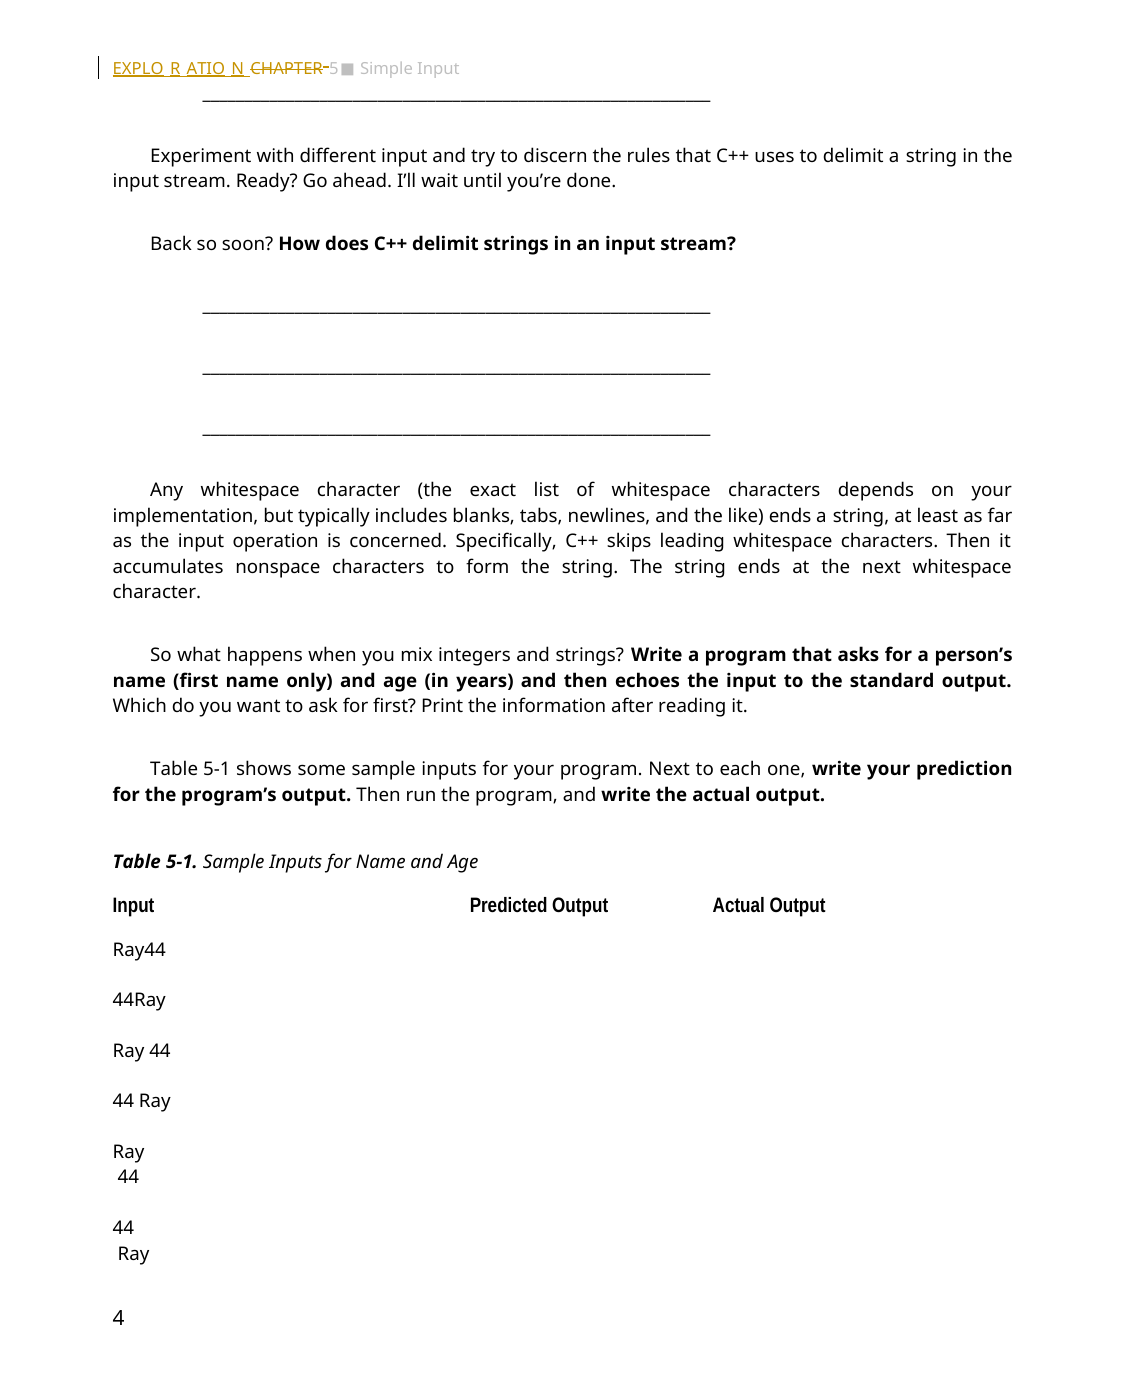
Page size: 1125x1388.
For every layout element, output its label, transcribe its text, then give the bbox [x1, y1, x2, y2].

table_cell 44 Ray [113, 1202, 412, 1278]
table_cell [413, 1202, 712, 1278]
table_cell [413, 1025, 712, 1075]
table_header Input [113, 886, 412, 924]
text Table 5‑1. Sample Inputs for Name and Age [112, 848, 1012, 874]
table_cell 44Ray [113, 974, 412, 1025]
list _____________________________________________________________ [202, 79, 1012, 104]
text Any whitespace character (the exact list of whitespace characters depends on your implementation, but typically includes blanks, tabs, newlines, and the like) ends a string, at least as far as the input operation is concerned. Specifically, C++ skips leading whitespace characters. Then it accumulates nonspace characters to form the string. The string ends at the next whitespace character. [112, 476, 1012, 604]
table_cell Ray44 [113, 924, 412, 974]
table_cell [713, 924, 1012, 974]
text So what happens when you mix integers and strings? Write a program that asks for a person’s name (first name only) and age (in years) and then echoes the input to the standard output. Which do you want to ask for first? Print the information after reading it. [112, 641, 1012, 718]
table_cell [413, 924, 712, 974]
text Table 5‑1 shows some sample inputs for your program. Next to each one, write your prediction for the program’s output. Then run the program, and write the actual output. [112, 756, 1012, 807]
list _____________________________________________________________ [202, 352, 1012, 378]
table_cell 44 Ray [113, 1075, 412, 1126]
table_cell [413, 1126, 712, 1202]
table_header Actual Output [713, 886, 1012, 924]
table_cell [713, 974, 1012, 1025]
table_cell [413, 974, 712, 1025]
table_header Predicted Output [413, 886, 712, 924]
table_cell [413, 1075, 712, 1126]
table_cell [713, 1202, 1012, 1278]
list _____________________________________________________________ [202, 291, 1012, 317]
table_cell Ray 44 [113, 1025, 412, 1075]
table_cell Ray 44 [113, 1126, 412, 1202]
list _____________________________________________________________ [202, 413, 1012, 439]
table_cell [713, 1025, 1012, 1075]
text Experiment with different input and try to discern the rules that C++ uses to delimit a string in the input stream. Ready? Go ahead. I’ll wait until you’re done. [112, 142, 1012, 193]
text Back so soon? How does C++ delimit strings in an input stream? [112, 231, 1012, 256]
table_cell [713, 1126, 1012, 1202]
table_cell [713, 1075, 1012, 1126]
